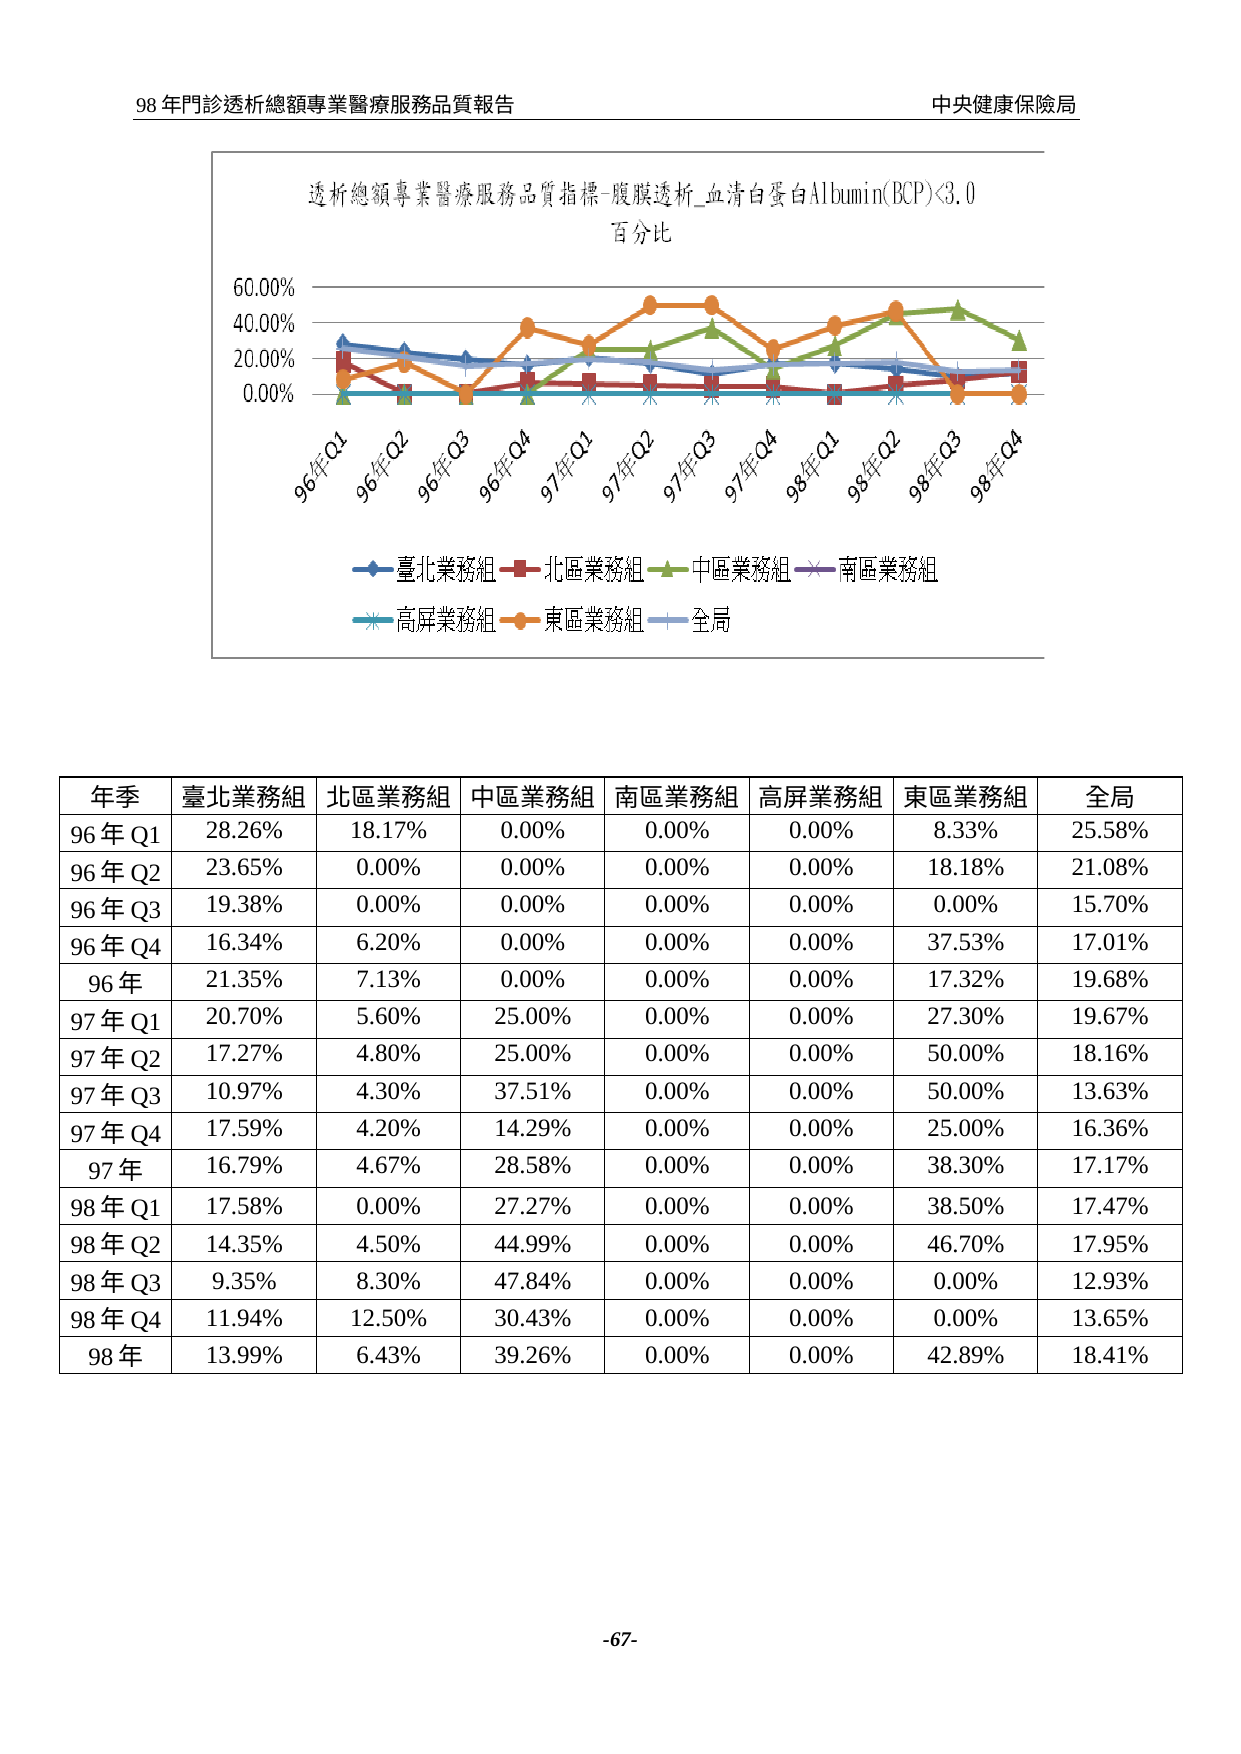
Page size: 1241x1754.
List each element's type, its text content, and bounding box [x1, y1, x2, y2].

table_cell 38.50% [894, 1188, 1037, 1224]
table_header 高屏業務組 [750, 778, 893, 814]
table_cell 0.00% [894, 1300, 1037, 1336]
table_cell 4.80% [317, 1039, 460, 1075]
table_cell 98年Q4 [60, 1300, 171, 1336]
table_cell 0.00% [605, 1300, 749, 1336]
table_cell 0.00% [605, 1150, 749, 1187]
table_cell 18.16% [1038, 1039, 1182, 1075]
table_cell 16.34% [172, 927, 316, 963]
table_cell 0.00% [750, 1039, 893, 1075]
table_cell 0.00% [750, 1001, 893, 1037]
table_cell 25.00% [894, 1113, 1037, 1149]
table_cell 17.95% [1038, 1225, 1182, 1261]
table_cell 0.00% [605, 1337, 749, 1373]
table_cell 50.00% [894, 1039, 1037, 1075]
table_cell 17.32% [894, 964, 1037, 1000]
table_cell 98年Q1 [60, 1188, 171, 1224]
table_cell 0.00% [750, 1113, 893, 1149]
table_cell 0.00% [750, 1150, 893, 1187]
table_cell 11.94% [172, 1300, 316, 1336]
table_cell 97年Q3 [60, 1076, 171, 1112]
table_cell 27.30% [894, 1001, 1037, 1037]
table_cell 16.79% [172, 1150, 316, 1187]
table_cell 12.93% [1038, 1262, 1182, 1298]
table_cell 0.00% [461, 964, 604, 1000]
table_cell 25.58% [1038, 815, 1182, 851]
table_cell 0.00% [317, 889, 460, 926]
table_cell 23.65% [172, 852, 316, 888]
table_cell 97年Q1 [60, 1001, 171, 1037]
table_cell 30.43% [461, 1300, 604, 1336]
table_cell 8.30% [317, 1262, 460, 1298]
table_header 東區業務組 [894, 778, 1037, 814]
table_cell 28.58% [461, 1150, 604, 1187]
table_cell 5.60% [317, 1001, 460, 1037]
table_cell 13.99% [172, 1337, 316, 1373]
table_cell 0.00% [750, 1225, 893, 1261]
table_cell 7.13% [317, 964, 460, 1000]
table_cell 16.36% [1038, 1113, 1182, 1149]
picture [211, 151, 1045, 660]
table_cell 4.30% [317, 1076, 460, 1112]
table_cell 0.00% [317, 1188, 460, 1224]
table_header 臺北業務組 [172, 778, 316, 814]
table_cell 0.00% [605, 1076, 749, 1112]
table_cell 13.65% [1038, 1300, 1182, 1336]
table_cell 0.00% [461, 927, 604, 963]
table_cell 21.35% [172, 964, 316, 1000]
table_header 年季 [60, 778, 171, 814]
table_cell 98年Q2 [60, 1225, 171, 1261]
table_cell 38.30% [894, 1150, 1037, 1187]
table_cell 15.70% [1038, 889, 1182, 926]
table_header 北區業務組 [317, 778, 460, 814]
table_cell 37.53% [894, 927, 1037, 963]
table_cell 0.00% [605, 1001, 749, 1037]
table_cell 14.35% [172, 1225, 316, 1261]
table_header 南區業務組 [605, 778, 749, 814]
table_cell 0.00% [461, 852, 604, 888]
table_cell 17.01% [1038, 927, 1182, 963]
table_cell 50.00% [894, 1076, 1037, 1112]
table_cell 0.00% [750, 964, 893, 1000]
table_cell 97年Q4 [60, 1113, 171, 1149]
table_cell 46.70% [894, 1225, 1037, 1261]
table_cell 18.17% [317, 815, 460, 851]
table_cell 0.00% [750, 927, 893, 963]
table_cell 0.00% [750, 1300, 893, 1336]
table_cell 19.68% [1038, 964, 1182, 1000]
table_cell 25.00% [461, 1039, 604, 1075]
table_cell 8.33% [894, 815, 1037, 851]
table_cell 96年Q1 [60, 815, 171, 851]
table_cell 42.89% [894, 1337, 1037, 1373]
table_cell 44.99% [461, 1225, 604, 1261]
table_cell 19.38% [172, 889, 316, 926]
table_cell 0.00% [750, 815, 893, 851]
table_cell 0.00% [605, 1188, 749, 1224]
table_cell 0.00% [461, 815, 604, 851]
table_cell 0.00% [750, 852, 893, 888]
table_cell 96年Q3 [60, 889, 171, 926]
table_cell 9.35% [172, 1262, 316, 1298]
table_cell 17.27% [172, 1039, 316, 1075]
table_cell 37.51% [461, 1076, 604, 1112]
table_cell 10.97% [172, 1076, 316, 1112]
table_cell 17.59% [172, 1113, 316, 1149]
table_cell 96年Q2 [60, 852, 171, 888]
table_cell 12.50% [317, 1300, 460, 1336]
table_cell 21.08% [1038, 852, 1182, 888]
table_cell 28.26% [172, 815, 316, 851]
table_cell 13.63% [1038, 1076, 1182, 1112]
table_cell 17.47% [1038, 1188, 1182, 1224]
table_header 全局 [1038, 778, 1182, 814]
table_cell 20.70% [172, 1001, 316, 1037]
table_cell 17.58% [172, 1188, 316, 1224]
table_cell 0.00% [894, 889, 1037, 926]
table_cell 0.00% [605, 927, 749, 963]
table_cell 18.41% [1038, 1337, 1182, 1373]
table_cell 97年 [60, 1150, 171, 1187]
table_cell 0.00% [605, 964, 749, 1000]
table_cell 97年Q2 [60, 1039, 171, 1075]
table_cell 4.67% [317, 1150, 460, 1187]
table_cell 0.00% [750, 1076, 893, 1112]
table_cell 27.27% [461, 1188, 604, 1224]
table_cell 6.43% [317, 1337, 460, 1373]
table_cell 0.00% [894, 1262, 1037, 1298]
table_cell 98年 [60, 1337, 171, 1373]
table_cell 0.00% [750, 1337, 893, 1373]
table_cell 0.00% [605, 1039, 749, 1075]
table_cell 0.00% [605, 1262, 749, 1298]
table_cell 19.67% [1038, 1001, 1182, 1037]
table_cell 98年Q3 [60, 1262, 171, 1298]
table_cell 0.00% [605, 815, 749, 851]
table_cell 0.00% [750, 1188, 893, 1224]
table_cell 47.84% [461, 1262, 604, 1298]
table_cell 0.00% [605, 889, 749, 926]
table_cell 0.00% [605, 1113, 749, 1149]
table_cell 4.20% [317, 1113, 460, 1149]
table_cell 96年Q4 [60, 927, 171, 963]
table_cell 0.00% [605, 852, 749, 888]
table_cell 4.50% [317, 1225, 460, 1261]
table_cell 14.29% [461, 1113, 604, 1149]
table_cell 0.00% [317, 852, 460, 888]
table_cell 96年 [60, 964, 171, 1000]
table_cell 0.00% [461, 889, 604, 926]
table_cell 18.18% [894, 852, 1037, 888]
table_cell 0.00% [750, 1262, 893, 1298]
table_header 中區業務組 [461, 778, 604, 814]
table_cell 0.00% [750, 889, 893, 926]
table_cell 17.17% [1038, 1150, 1182, 1187]
table_cell 25.00% [461, 1001, 604, 1037]
table_cell 6.20% [317, 927, 460, 963]
table_cell 39.26% [461, 1337, 604, 1373]
table_cell 0.00% [605, 1225, 749, 1261]
